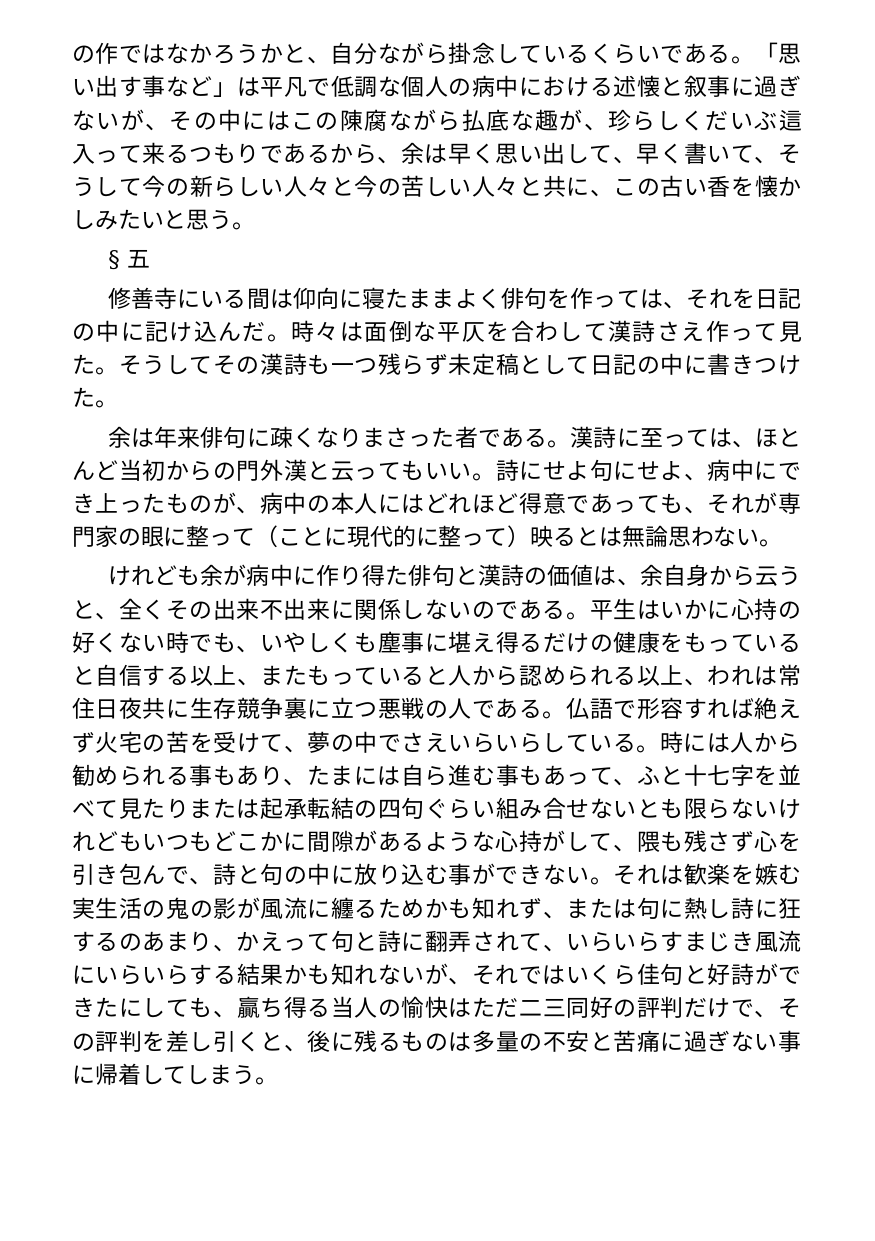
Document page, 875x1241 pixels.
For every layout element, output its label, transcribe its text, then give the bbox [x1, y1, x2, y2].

text 修善寺にいる間は仰向に寝たままよく俳句を作っては、それを日記の中に記け込んだ。時々は面倒な平仄を合わして漢詩さえ作って見た。そうしてその漢詩も一つ残らず未定稿として日記の中に書きつけた。 [72, 281, 802, 413]
text § 五 [72, 241, 802, 274]
text の作ではなかろうかと、自分ながら掛念しているくらいである。「思い出す事など」は平凡で低調な個人の病中における述懐と叙事に過ぎないが、その中にはこの陳腐ながら払底な趣が、珍らしくだいぶ這入って来るつもりであるから、余は早く思い出して、早く書いて、そうして今の新らしい人々と今の苦しい人々と共に、この古い香を懐かしみたいと思う。 [72, 36, 802, 235]
text 余は年来俳句に疎くなりまさった者である。漢詩に至っては、ほとんど当初からの門外漢と云ってもいい。詩にせよ句にせよ、病中にでき上ったものが、病中の本人にはどれほど得意であっても、それが専門家の眼に整って（ことに現代的に整って）映るとは無論思わない。 [72, 419, 802, 552]
text けれども余が病中に作り得た俳句と漢詩の価値は、余自身から云うと、全くその出来不出来に関係しないのである。平生はいかに心持の好くない時でも、いやしくも塵事に堪え得るだけの健康をもっていると自信する以上、またもっていると人から認められる以上、われは常住日夜共に生存競争裏に立つ悪戦の人である。仏語で形容すれば絶えず火宅の苦を受けて、夢の中でさえいらいらしている。時には人から勧められる事もあり、たまには自ら進む事もあって、ふと十七字を並べて見たりまたは起承転結の四句ぐらい組み合せないとも限らないけれどもいつもどこかに間隙があるような心持がして、隈も残さず心を引き包んで、詩と句の中に放り込む事ができない。それは歓楽を嫉む実生活の鬼の影が風流に纏るためかも知れず、または句に熱し詩に狂するのあまり、かえって句と詩に翻弄されて、いらいらすまじき風流にいらいらする結果かも知れないが、それではいくら佳句と好詩ができたにしても、贏ち得る当人の愉快はただ二三同好の評判だけで、その評判を差し引くと、後に残るものは多量の不安と苦痛に過ぎない事に帰着してしまう。 [72, 558, 802, 1090]
